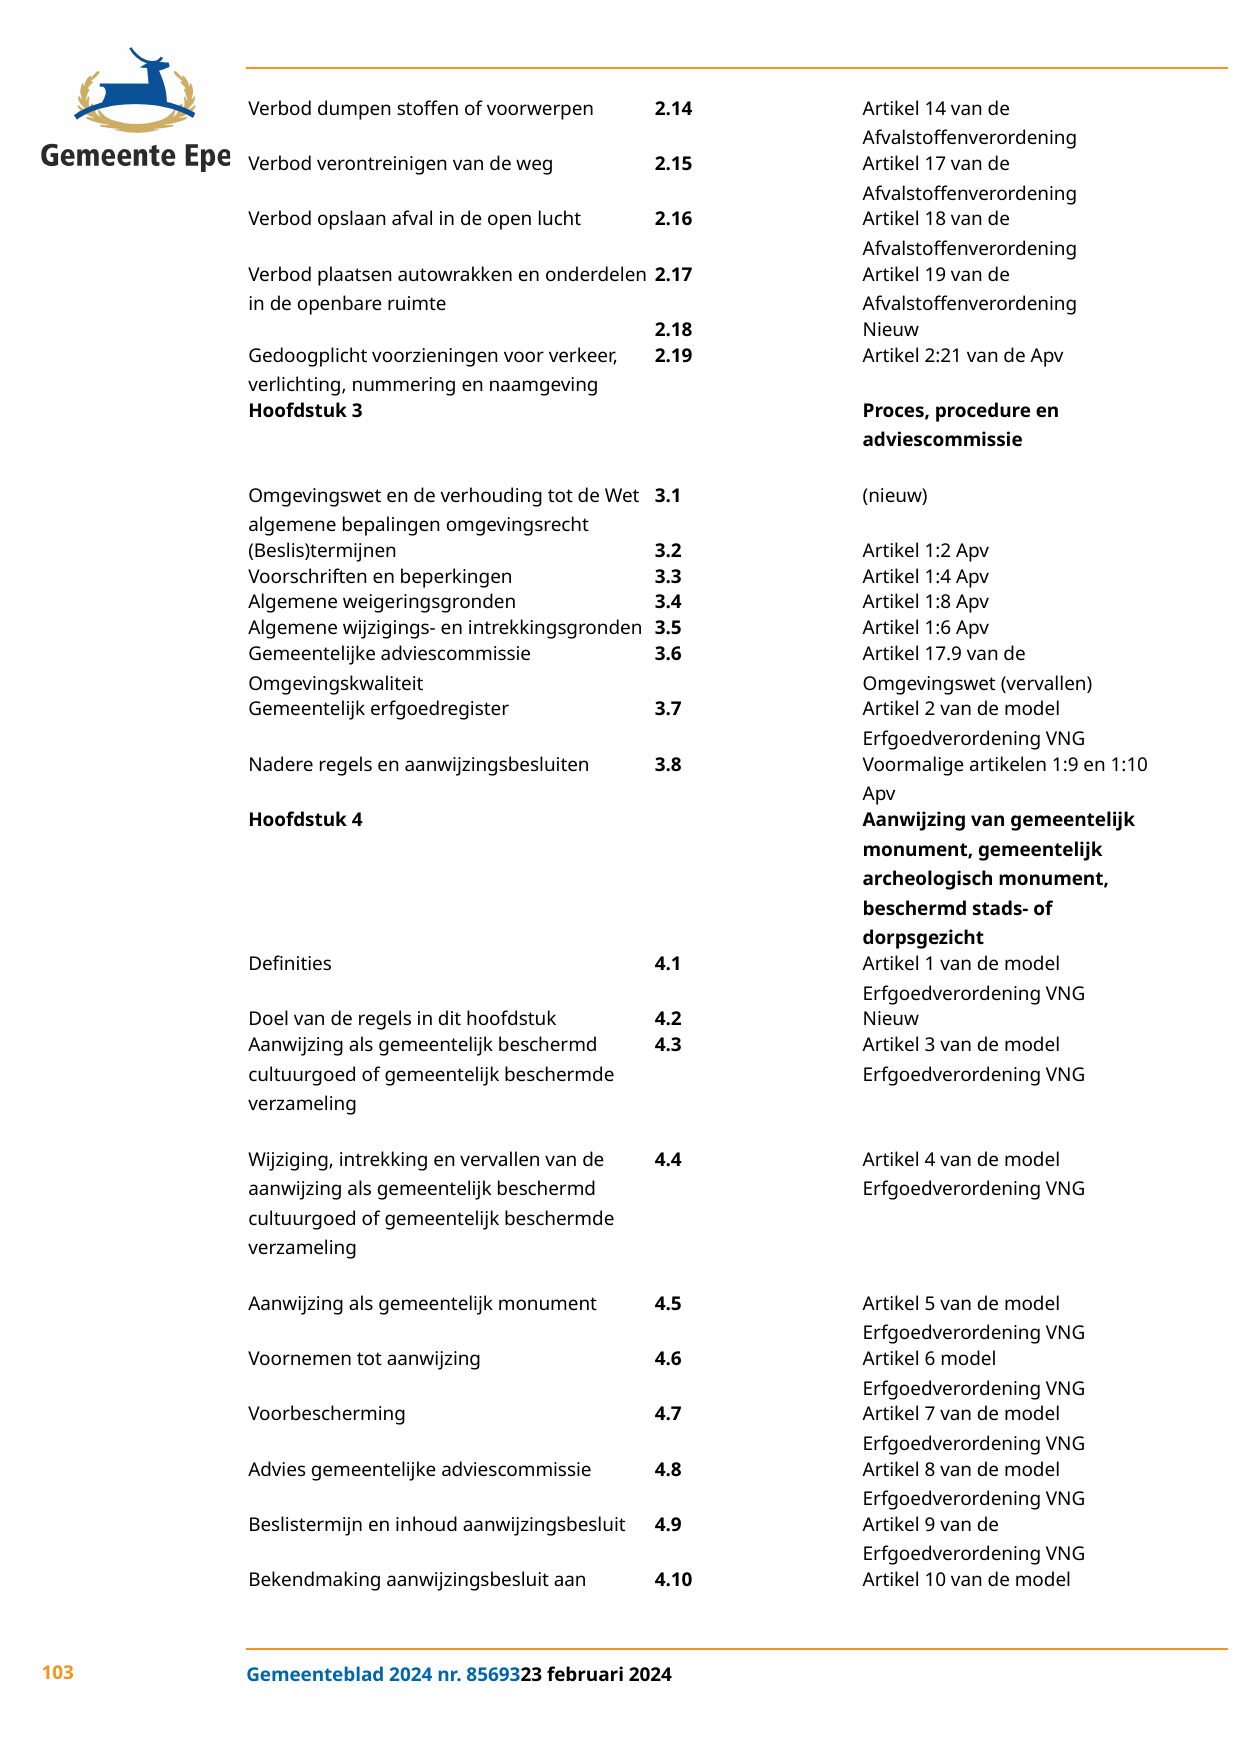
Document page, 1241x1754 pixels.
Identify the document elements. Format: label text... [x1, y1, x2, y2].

table_cell Artikel 1:2 Apv [863, 537, 1152, 563]
table_cell [248, 316, 654, 342]
table_cell Hoofdstuk 4 [248, 806, 654, 950]
table_cell 2.18 [655, 316, 862, 342]
table_cell [655, 397, 862, 482]
table_cell Artikel 8 van de model Erfgoedverordening VNG [863, 1456, 1152, 1511]
table_cell Hoofdstuk 3 [248, 397, 654, 482]
table_cell Definities [248, 950, 654, 1006]
table_cell 3.3 [655, 563, 862, 589]
table_cell Artikel 5 van de model Erfgoedverordening VNG [863, 1290, 1152, 1345]
table_cell Algemene weigeringsgronden [248, 589, 654, 614]
table_cell Gedoogplicht voorzieningen voor verkeer, verlichting, nummering en naamgeving [248, 342, 654, 397]
table_cell Verbod verontreinigen van de weg [248, 150, 654, 205]
table_cell Omgevingswet en de verhouding tot de Wet algemene bepalingen omgevingsrecht [248, 482, 654, 537]
table_cell 3.4 [655, 589, 862, 614]
table_cell Artikel 1:8 Apv [863, 589, 1152, 614]
table_cell 4.5 [655, 1290, 862, 1345]
table_cell 4.10 [655, 1566, 862, 1592]
table_cell Advies gemeentelijke adviescommissie [248, 1456, 654, 1511]
table_cell (nieuw) [863, 482, 1152, 537]
table_cell Verbod dumpen stoffen of voorwerpen [248, 95, 654, 150]
table_cell Nieuw [863, 1006, 1152, 1031]
table_cell 2.17 [655, 261, 862, 316]
table_cell 3.7 [655, 696, 862, 751]
table_cell Gemeentelijk erfgoedregister [248, 696, 654, 751]
table_cell Proces, procedure en adviescommissie [863, 397, 1152, 482]
table_cell Gemeentelijke adviescommissie Omgevingskwaliteit [248, 640, 654, 696]
table_cell Beslistermijn en inhoud aanwijzingsbesluit [248, 1511, 654, 1566]
table_cell Aanwijzing als gemeentelijk beschermd cultuurgoed of gemeentelijk beschermde verzameling [248, 1031, 654, 1146]
table_cell Nieuw [863, 316, 1152, 342]
table_cell [655, 806, 862, 950]
table_cell Doel van de regels in dit hoofdstuk [248, 1006, 654, 1031]
table_cell Verbod opslaan afval in de open lucht [248, 205, 654, 261]
table_cell 2.15 [655, 150, 862, 205]
table_cell 2.16 [655, 205, 862, 261]
table_cell Voormalige artikelen 1:9 en 1:10 Apv [863, 751, 1152, 806]
table_cell Verbod plaatsen autowrakken en onderdelen in de openbare ruimte [248, 261, 654, 316]
table_cell (Beslis)termijnen [248, 537, 654, 563]
table_cell Artikel 14 van de Afvalstoffenverordening [863, 95, 1152, 150]
table_cell 3.6 [655, 640, 862, 696]
table_cell Voorbescherming [248, 1400, 654, 1456]
table_cell Artikel 7 van de model Erfgoedverordening VNG [863, 1400, 1152, 1456]
table_cell Aanwijzing van gemeentelijk monument, gemeentelijk archeologisch monument, beschermd stads- of dorpsgezicht [863, 806, 1152, 950]
table_cell Artikel 2 van de model Erfgoedverordening VNG [863, 696, 1152, 751]
table_cell Wijziging, intrekking en vervallen van de aanwijzing als gemeentelijk beschermd cultuurgoed of gemeentelijk beschermde verzameling [248, 1146, 654, 1290]
table_cell Artikel 1:4 Apv [863, 563, 1152, 589]
table_cell Artikel 4 van de model Erfgoedverordening VNG [863, 1146, 1152, 1290]
table_cell Artikel 17.9 van de Omgevingswet (vervallen) [863, 640, 1152, 696]
table_cell 4.2 [655, 1006, 862, 1031]
table_cell 2.14 [655, 95, 862, 150]
table_cell Artikel 1 van de model Erfgoedverordening VNG [863, 950, 1152, 1006]
table_cell 3.1 [655, 482, 862, 537]
table_cell Nadere regels en aanwijzingsbesluiten [248, 751, 654, 806]
table_cell Algemene wijzigings- en intrekkingsgronden [248, 615, 654, 640]
table_cell Voornemen tot aanwijzing [248, 1345, 654, 1400]
table_cell Artikel 17 van de Afvalstoffenverordening [863, 150, 1152, 205]
table_cell 4.4 [655, 1146, 862, 1290]
table_cell Artikel 19 van de Afvalstoffenverordening [863, 261, 1152, 316]
table_cell 3.5 [655, 615, 862, 640]
table_cell Artikel 3 van de model Erfgoedverordening VNG [863, 1031, 1152, 1146]
table_cell Artikel 10 van de model [863, 1566, 1152, 1592]
table_cell 4.1 [655, 950, 862, 1006]
table_cell Aanwijzing als gemeentelijk monument [248, 1290, 654, 1345]
table_cell Artikel 9 van de Erfgoedverordening VNG [863, 1511, 1152, 1566]
table_cell Artikel 18 van de Afvalstoffenverordening [863, 205, 1152, 261]
table_cell Voorschriften en beperkingen [248, 563, 654, 589]
picture [41, 47, 231, 172]
table_cell 4.7 [655, 1400, 862, 1456]
table_cell 3.8 [655, 751, 862, 806]
table_cell 4.8 [655, 1456, 862, 1511]
table_cell Artikel 6 model Erfgoedverordening VNG [863, 1345, 1152, 1400]
table_cell Artikel 2:21 van de Apv [863, 342, 1152, 397]
table_cell 4.3 [655, 1031, 862, 1146]
table_cell 4.6 [655, 1345, 862, 1400]
table_cell 4.9 [655, 1511, 862, 1566]
table_cell 3.2 [655, 537, 862, 563]
table_cell Artikel 1:6 Apv [863, 615, 1152, 640]
table_cell 2.19 [655, 342, 862, 397]
table_cell Bekendmaking aanwijzingsbesluit aan [248, 1566, 654, 1592]
